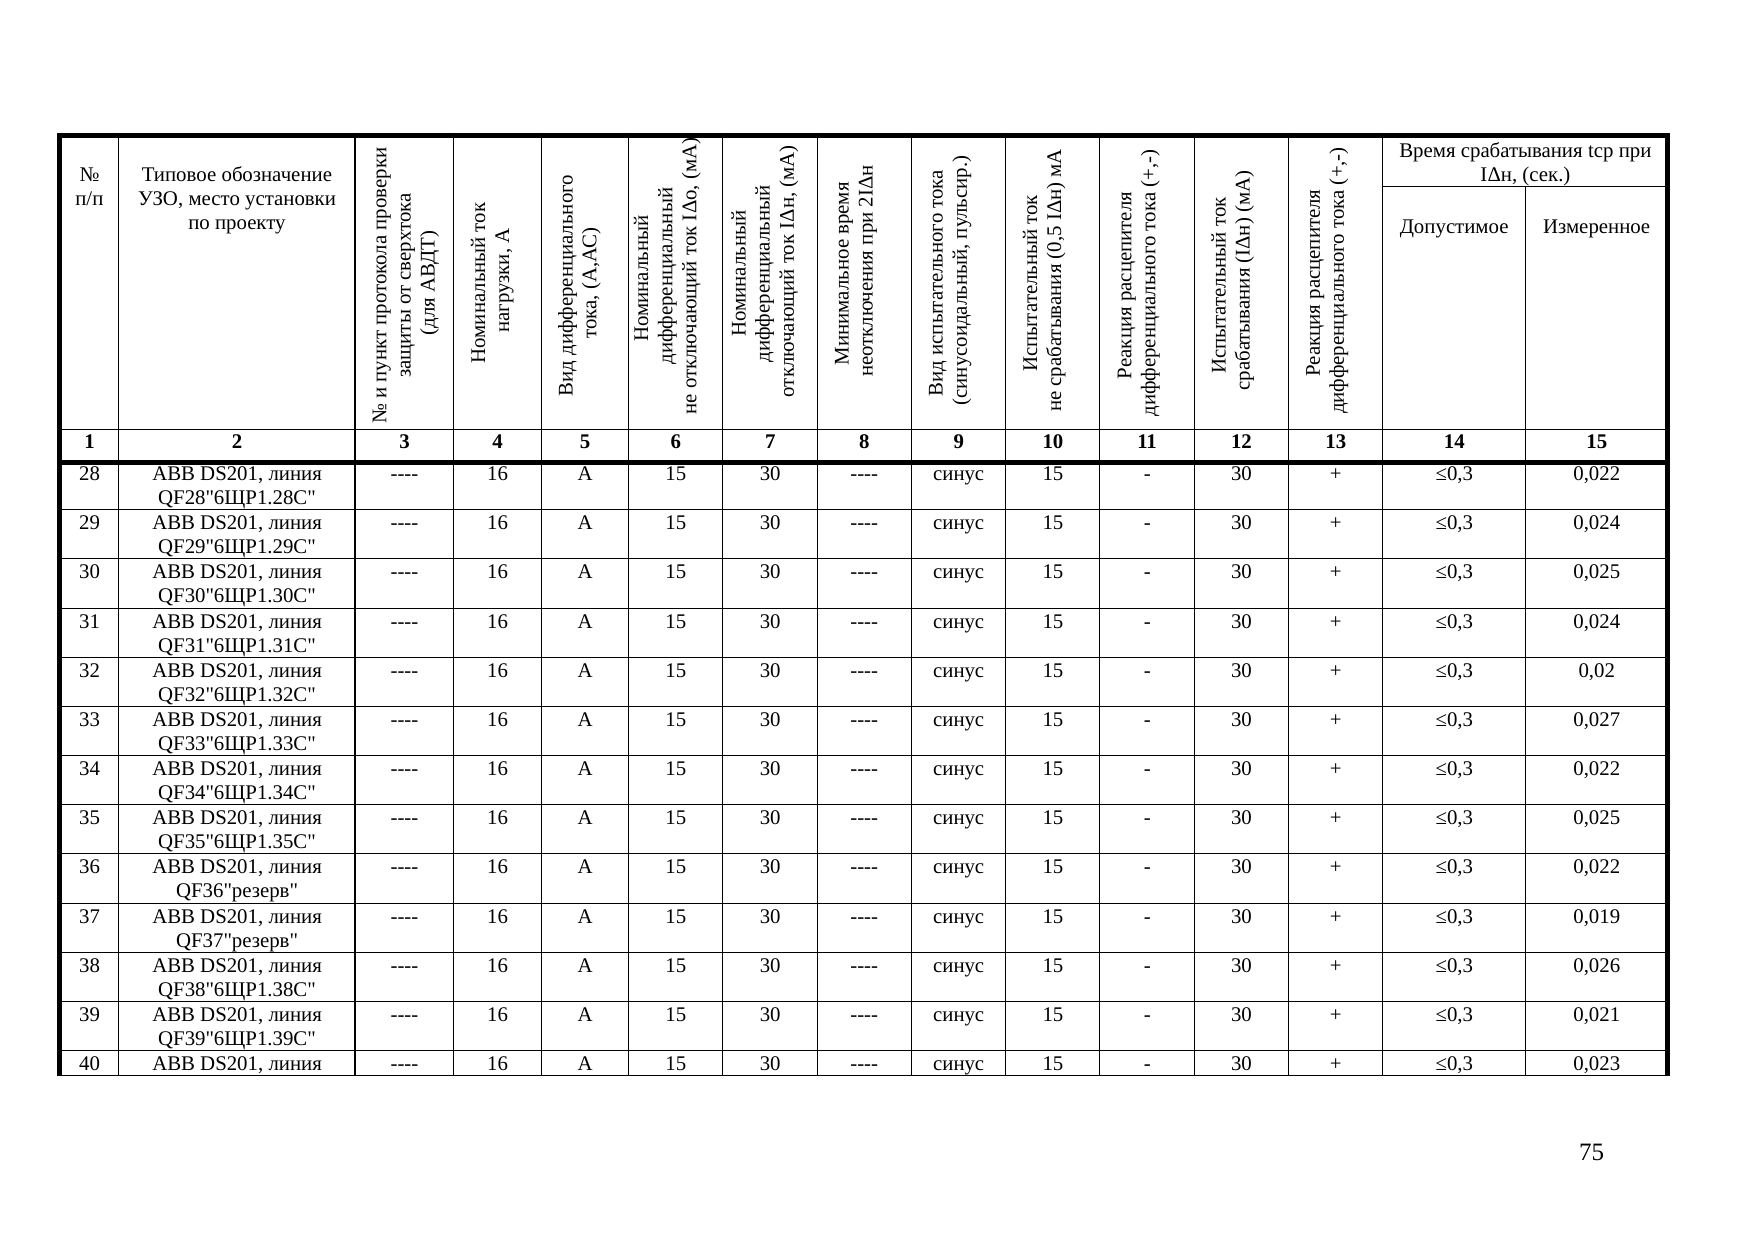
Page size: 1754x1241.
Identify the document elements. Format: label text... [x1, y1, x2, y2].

table_cell 39 [62, 1002, 118, 1050]
table_cell 30 [723, 1002, 817, 1050]
table_cell ---- [818, 658, 911, 706]
table_cell 30 [723, 953, 817, 1001]
table_cell ---- [356, 465, 453, 509]
table_cell 30 [1195, 1002, 1288, 1050]
table_cell 15 [1006, 465, 1099, 509]
table_cell + [1289, 1002, 1382, 1050]
table_cell 30 [1195, 805, 1288, 853]
table_cell A [542, 953, 628, 1001]
table_cell 30 [723, 854, 817, 902]
table_cell 15 [629, 658, 722, 706]
table_cell ---- [356, 805, 453, 853]
table_cell - [1100, 559, 1194, 607]
table_cell + [1289, 1051, 1382, 1075]
table_cell ≤0,3 [1383, 609, 1525, 657]
table_cell 0,024 [1526, 510, 1665, 558]
table_cell ---- [818, 1051, 911, 1075]
table_cell 30 [723, 559, 817, 607]
table_cell 15 [1006, 1051, 1099, 1075]
table_cell 4 [454, 430, 541, 460]
table_cell 15 [629, 805, 722, 853]
table_cell 3 [356, 430, 453, 460]
table_cell 0,022 [1526, 465, 1665, 509]
table_cell ABB DS201, линия QF37"резерв" [119, 904, 354, 952]
table_header Испытательный ток не срабатывания (0,5 IΔн) мА [1006, 138, 1099, 428]
table_cell 15 [1006, 1002, 1099, 1050]
table_cell 0,023 [1526, 1051, 1665, 1075]
table_cell 15 [1006, 658, 1099, 706]
table_cell Измеренное [1526, 187, 1665, 428]
table_header Испытательный ток срабатывания (IΔн) (мА) [1195, 138, 1288, 428]
table_cell A [542, 904, 628, 952]
table_cell ---- [356, 953, 453, 1001]
table_cell ≤0,3 [1383, 510, 1525, 558]
table_cell 16 [454, 953, 541, 1001]
table_cell ---- [818, 510, 911, 558]
table_cell 15 [629, 854, 722, 902]
table_cell ≤0,3 [1383, 904, 1525, 952]
table_cell + [1289, 904, 1382, 952]
table_cell ---- [356, 707, 453, 755]
table_cell 30 [723, 609, 817, 657]
table_cell 15 [629, 510, 722, 558]
table_cell 15 [629, 953, 722, 1001]
table_cell 0,027 [1526, 707, 1665, 755]
table_cell 11 [1100, 430, 1194, 460]
table_cell ---- [356, 559, 453, 607]
table_cell ≤0,3 [1383, 559, 1525, 607]
table_cell - [1100, 904, 1194, 952]
table_cell - [1100, 1051, 1194, 1075]
table_cell ≤0,3 [1383, 1002, 1525, 1050]
table_cell 16 [454, 1051, 541, 1075]
table_cell A [542, 510, 628, 558]
table_cell + [1289, 465, 1382, 509]
table_cell ---- [818, 609, 911, 657]
table_cell синус [912, 953, 1005, 1001]
table_cell синус [912, 465, 1005, 509]
table_cell 30 [1195, 559, 1288, 607]
table_cell A [542, 1002, 628, 1050]
table_cell ABB DS201, линия QF30"6ЩР1.30С" [119, 559, 354, 607]
table_cell - [1100, 756, 1194, 804]
table_cell + [1289, 658, 1382, 706]
table_cell 16 [454, 465, 541, 509]
table_cell A [542, 805, 628, 853]
table_cell ---- [818, 953, 911, 1001]
table_cell A [542, 658, 628, 706]
table_cell ---- [356, 510, 453, 558]
table_cell 10 [1006, 430, 1099, 460]
table_cell 30 [1195, 609, 1288, 657]
table_cell 16 [454, 904, 541, 952]
table_cell ≤0,3 [1383, 465, 1525, 509]
table_cell Допустимое [1383, 187, 1525, 428]
table_cell 15 [1006, 953, 1099, 1001]
table_cell ≤0,3 [1383, 756, 1525, 804]
table_cell ABB DS201, линия QF31"6ЩР1.31С" [119, 609, 354, 657]
table_cell 30 [1195, 465, 1288, 509]
table_cell + [1289, 953, 1382, 1001]
table_cell + [1289, 805, 1382, 853]
table_cell A [542, 609, 628, 657]
table_cell ABB DS201, линия QF32"6ЩР1.32С" [119, 658, 354, 706]
table_cell ---- [356, 904, 453, 952]
table_cell ---- [356, 1051, 453, 1075]
table_cell синус [912, 854, 1005, 902]
table_cell 16 [454, 510, 541, 558]
table_cell 0,02 [1526, 658, 1665, 706]
table_cell ---- [818, 805, 911, 853]
table_cell 15 [629, 707, 722, 755]
table_cell A [542, 756, 628, 804]
table_cell синус [912, 707, 1005, 755]
table_cell ≤0,3 [1383, 805, 1525, 853]
table_cell синус [912, 756, 1005, 804]
table_cell ---- [356, 854, 453, 902]
table_cell + [1289, 756, 1382, 804]
table_cell 36 [62, 854, 118, 902]
table_cell 34 [62, 756, 118, 804]
table_cell 30 [723, 707, 817, 755]
table_header Минимальное время неотключения при 2IΔн [818, 138, 911, 428]
table_cell 16 [454, 756, 541, 804]
table_cell 31 [62, 609, 118, 657]
table_cell 30 [723, 465, 817, 509]
table_cell 15 [1006, 559, 1099, 607]
table_cell 30 [1195, 756, 1288, 804]
table_cell ≤0,3 [1383, 707, 1525, 755]
table_header Номинальный дифференциальный отключающий ток IΔн, (мА) [723, 138, 817, 428]
table_cell 30 [723, 756, 817, 804]
table_cell 30 [1195, 510, 1288, 558]
table_cell 30 [723, 1051, 817, 1075]
table_cell 15 [629, 609, 722, 657]
table_cell 16 [454, 805, 541, 853]
table_cell ---- [818, 1002, 911, 1050]
table_cell 30 [723, 904, 817, 952]
table_cell 0,021 [1526, 1002, 1665, 1050]
table_cell 29 [62, 510, 118, 558]
table_cell 30 [723, 658, 817, 706]
table_cell синус [912, 510, 1005, 558]
table_cell 9 [912, 430, 1005, 460]
table_cell 0,024 [1526, 609, 1665, 657]
table_cell синус [912, 1051, 1005, 1075]
table_cell 1 [62, 430, 118, 460]
table_cell 30 [1195, 904, 1288, 952]
table_cell ABB DS201, линия QF38"6ЩР1.38С" [119, 953, 354, 1001]
table_cell 30 [62, 559, 118, 607]
table_cell ABB DS201, линия QF34"6ЩР1.34С" [119, 756, 354, 804]
table_header № п/п [62, 138, 118, 428]
table_cell 0,019 [1526, 904, 1665, 952]
table_cell - [1100, 854, 1194, 902]
table_cell 0,022 [1526, 854, 1665, 902]
table_cell 30 [1195, 658, 1288, 706]
table_cell ABB DS201, линия QF29"6ЩР1.29С" [119, 510, 354, 558]
table_cell ABB DS201, линия QF28"6ЩР1.28С" [119, 465, 354, 509]
table_cell 16 [454, 1002, 541, 1050]
table_cell 16 [454, 854, 541, 902]
table_cell ---- [818, 559, 911, 607]
table_cell синус [912, 658, 1005, 706]
table_cell 2 [119, 430, 354, 460]
table_cell - [1100, 465, 1194, 509]
table_cell 0,026 [1526, 953, 1665, 1001]
table_cell ---- [356, 1002, 453, 1050]
table_cell 32 [62, 658, 118, 706]
table_cell 15 [629, 465, 722, 509]
table_cell 15 [1526, 430, 1665, 460]
table_cell A [542, 707, 628, 755]
table_cell 6 [629, 430, 722, 460]
table_cell 30 [1195, 707, 1288, 755]
table_header Вид испытательного тока (синусоидальный, пульсир.) [912, 138, 1005, 428]
table_cell A [542, 559, 628, 607]
table_cell 37 [62, 904, 118, 952]
table_cell ---- [356, 609, 453, 657]
table_cell 0,025 [1526, 805, 1665, 853]
table_cell A [542, 1051, 628, 1075]
table_cell 15 [1006, 756, 1099, 804]
table_cell ---- [818, 854, 911, 902]
table_cell - [1100, 953, 1194, 1001]
table_cell 30 [1195, 854, 1288, 902]
table_cell 15 [1006, 854, 1099, 902]
table_cell 15 [1006, 609, 1099, 657]
table_cell 30 [723, 805, 817, 853]
table_cell ---- [818, 707, 911, 755]
table_cell + [1289, 854, 1382, 902]
table_cell синус [912, 609, 1005, 657]
table_cell 15 [629, 756, 722, 804]
table_cell 12 [1195, 430, 1288, 460]
table_cell ---- [818, 756, 911, 804]
table_cell - [1100, 707, 1194, 755]
table_header Реакция расцепителя дифференциального тока (+,-) [1100, 138, 1194, 428]
table_header Номинальный ток нагрузки, А [454, 138, 541, 428]
table_cell ABB DS201, линия [119, 1051, 354, 1075]
table_header № и пункт протокола проверки защиты от сверхтока (для АВДТ) [356, 138, 453, 428]
table_cell 7 [723, 430, 817, 460]
table_cell 14 [1383, 430, 1525, 460]
table_cell 0,025 [1526, 559, 1665, 607]
table_cell 0,022 [1526, 756, 1665, 804]
table_cell ---- [356, 756, 453, 804]
table_header Типовое обозначение УЗО, место установки по проекту [119, 138, 354, 428]
table_cell - [1100, 609, 1194, 657]
table_cell + [1289, 707, 1382, 755]
table_cell 38 [62, 953, 118, 1001]
table_cell - [1100, 805, 1194, 853]
table_cell 28 [62, 465, 118, 509]
table_cell 5 [542, 430, 628, 460]
table_header Вид дифференциального тока, (А,АС) [542, 138, 628, 428]
table_cell ≤0,3 [1383, 658, 1525, 706]
table_cell 16 [454, 707, 541, 755]
table_header Время срабатывания tср при IΔн, (сек.) [1383, 138, 1665, 186]
table_cell 15 [629, 1051, 722, 1075]
table_cell ≤0,3 [1383, 953, 1525, 1001]
table_header Реакция расцепителя дифференциального тока (+,-) [1289, 138, 1382, 428]
table_cell 30 [1195, 1051, 1288, 1075]
table_cell - [1100, 1002, 1194, 1050]
table_cell ---- [356, 658, 453, 706]
table_cell 40 [62, 1051, 118, 1075]
table_cell + [1289, 510, 1382, 558]
table_cell + [1289, 609, 1382, 657]
table_cell 15 [1006, 904, 1099, 952]
table_cell 15 [629, 904, 722, 952]
table_cell 30 [1195, 953, 1288, 1001]
table_cell 35 [62, 805, 118, 853]
table_cell ---- [818, 904, 911, 952]
table_cell 15 [1006, 805, 1099, 853]
table_cell 30 [723, 510, 817, 558]
table_cell ≤0,3 [1383, 1051, 1525, 1075]
table_cell 13 [1289, 430, 1382, 460]
table_cell ≤0,3 [1383, 854, 1525, 902]
table_cell 16 [454, 609, 541, 657]
table_header Номинальный дифференциальный не отключающий ток IΔо, (мА) [629, 138, 722, 428]
table_cell A [542, 854, 628, 902]
table_cell синус [912, 559, 1005, 607]
table_cell синус [912, 1002, 1005, 1050]
table_cell 15 [629, 559, 722, 607]
table_cell ABB DS201, линия QF36"резерв" [119, 854, 354, 902]
table_cell ABB DS201, линия QF33"6ЩР1.33С" [119, 707, 354, 755]
table_cell 33 [62, 707, 118, 755]
table_cell 16 [454, 658, 541, 706]
table_cell + [1289, 559, 1382, 607]
table_cell - [1100, 658, 1194, 706]
table_cell 15 [1006, 510, 1099, 558]
table_cell 15 [1006, 707, 1099, 755]
table_cell синус [912, 805, 1005, 853]
table_cell 15 [629, 1002, 722, 1050]
table_cell ABB DS201, линия QF35"6ЩР1.35С" [119, 805, 354, 853]
table_cell - [1100, 510, 1194, 558]
table_cell ABB DS201, линия QF39"6ЩР1.39С" [119, 1002, 354, 1050]
table_cell 16 [454, 559, 541, 607]
table_cell синус [912, 904, 1005, 952]
table_cell ---- [818, 465, 911, 509]
table_cell 8 [818, 430, 911, 460]
table_cell A [542, 465, 628, 509]
